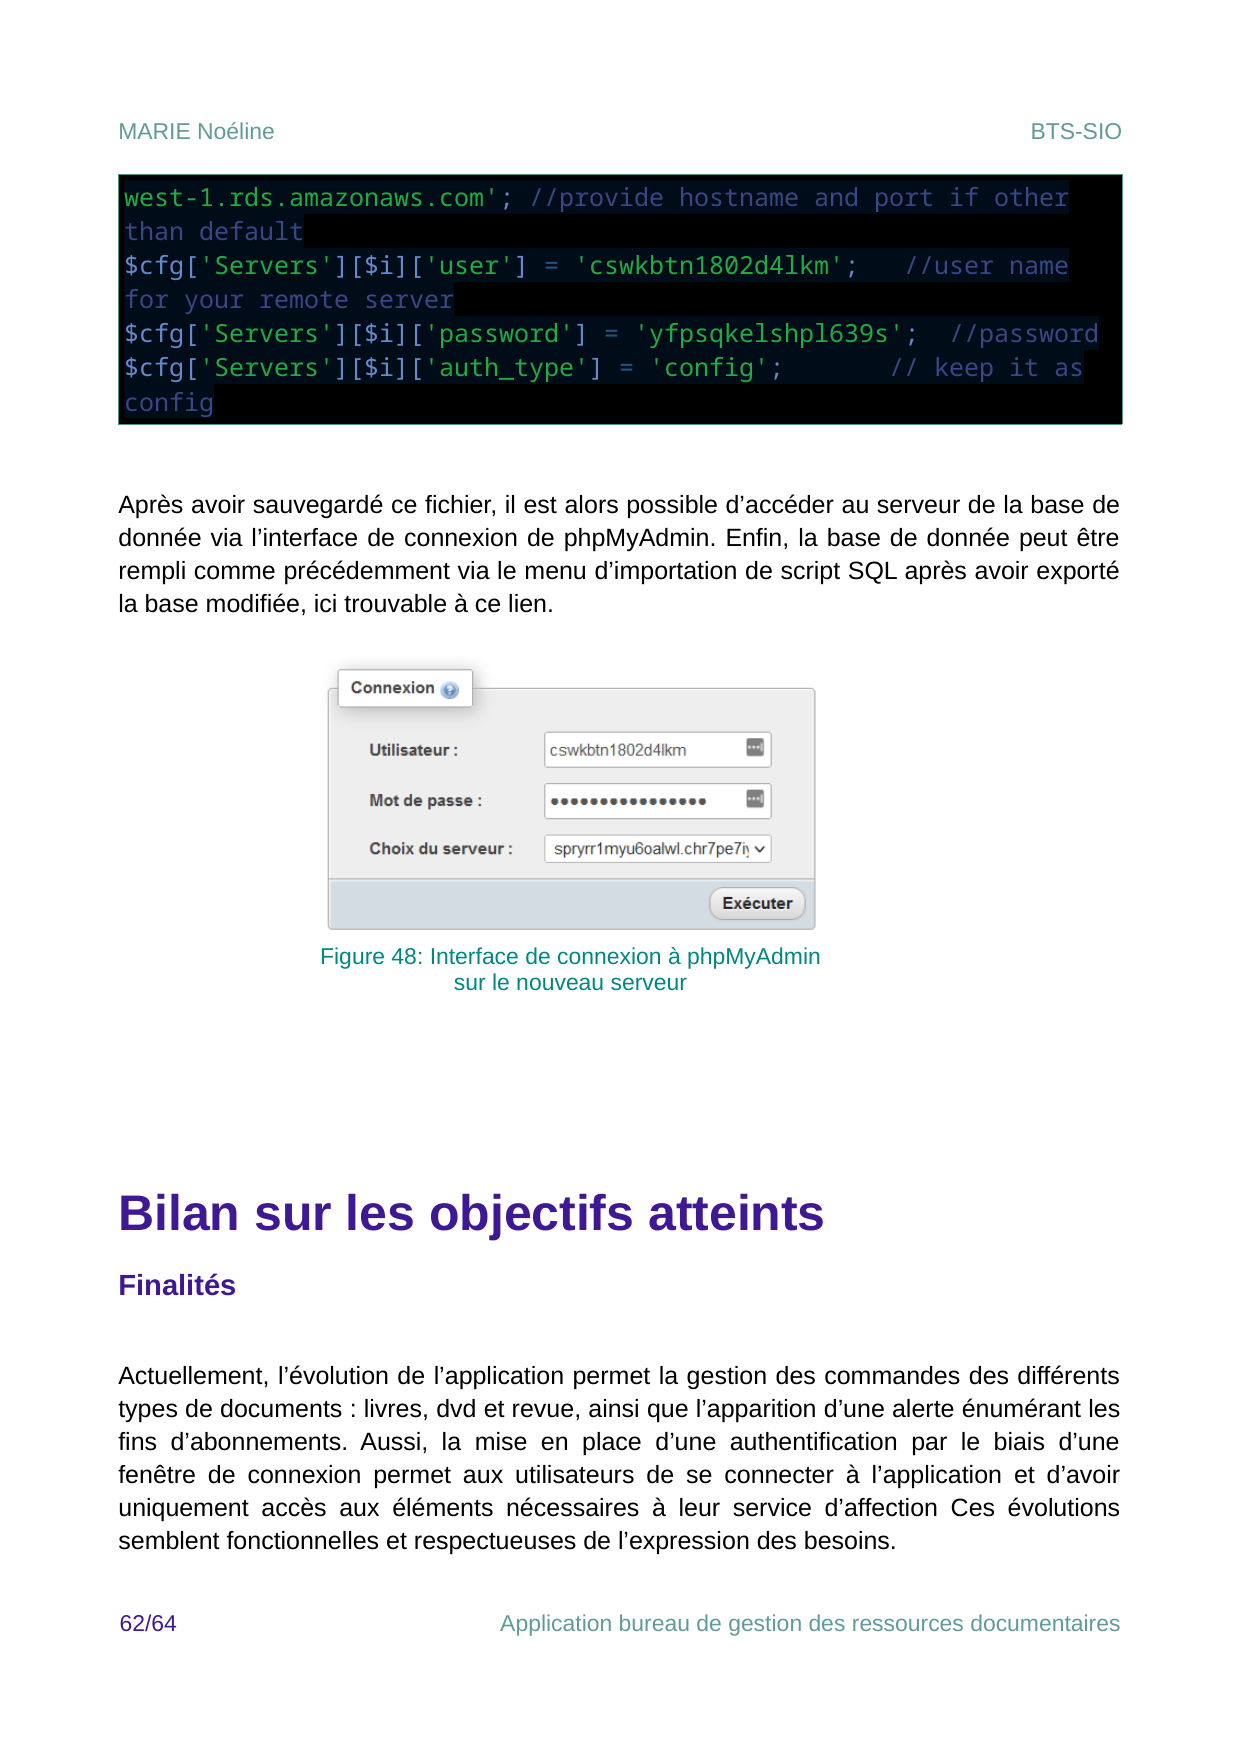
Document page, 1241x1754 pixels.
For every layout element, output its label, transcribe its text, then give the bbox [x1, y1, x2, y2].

text Actuellement, l’évolution de l’application permet la gestion des commandes des différents types de documents : livres, dvd et revue, ainsi que l’apparition d’une alerte énumérant les fins d’abonnements. Aussi, la mise en place d’une authentification par le biais d’une fenêtre de connexion permet aux utilisateurs de se connecter à l’application et d’avoir uniquement accès aux éléments nécessaires à leur service d’affection Ces évolutions semblent fonctionnelles et respectueuses de l’expression des besoins. [118, 1361, 1122, 1555]
text Figure 48: Interface de connexion à phpMyAdmin sur le nouveau serveur [308, 943, 833, 996]
text Après avoir sauvegardé ce fichier, il est alors possible d’accéder au serveur de la base de donnée via l’interface de connexion de phpMyAdmin. Enfin, la base de donnée peut être rempli comme précédemment via le menu d’importation de script SQL après avoir exporté la base modifiée, ici trouvable à ce lien. [118, 490, 1122, 618]
subtitle Finalités [118, 1268, 1122, 1301]
table_header west-1.rds.amazonaws.com'; //provide hostname and port if other than default $cfg['Servers'][$i]['user'] = 'cswkbtn1802d4lkm'; //user name for your remote server $cfg['Servers'][$i]['password'] = 'yfpsqkelshpl639s'; //password $cfg['Servers'][$i]['auth_type'] = 'config'; // keep it as config [119, 175, 1122, 424]
picture [307, 655, 833, 943]
subtitle Bilan sur les objectifs atteints [118, 1183, 1122, 1241]
